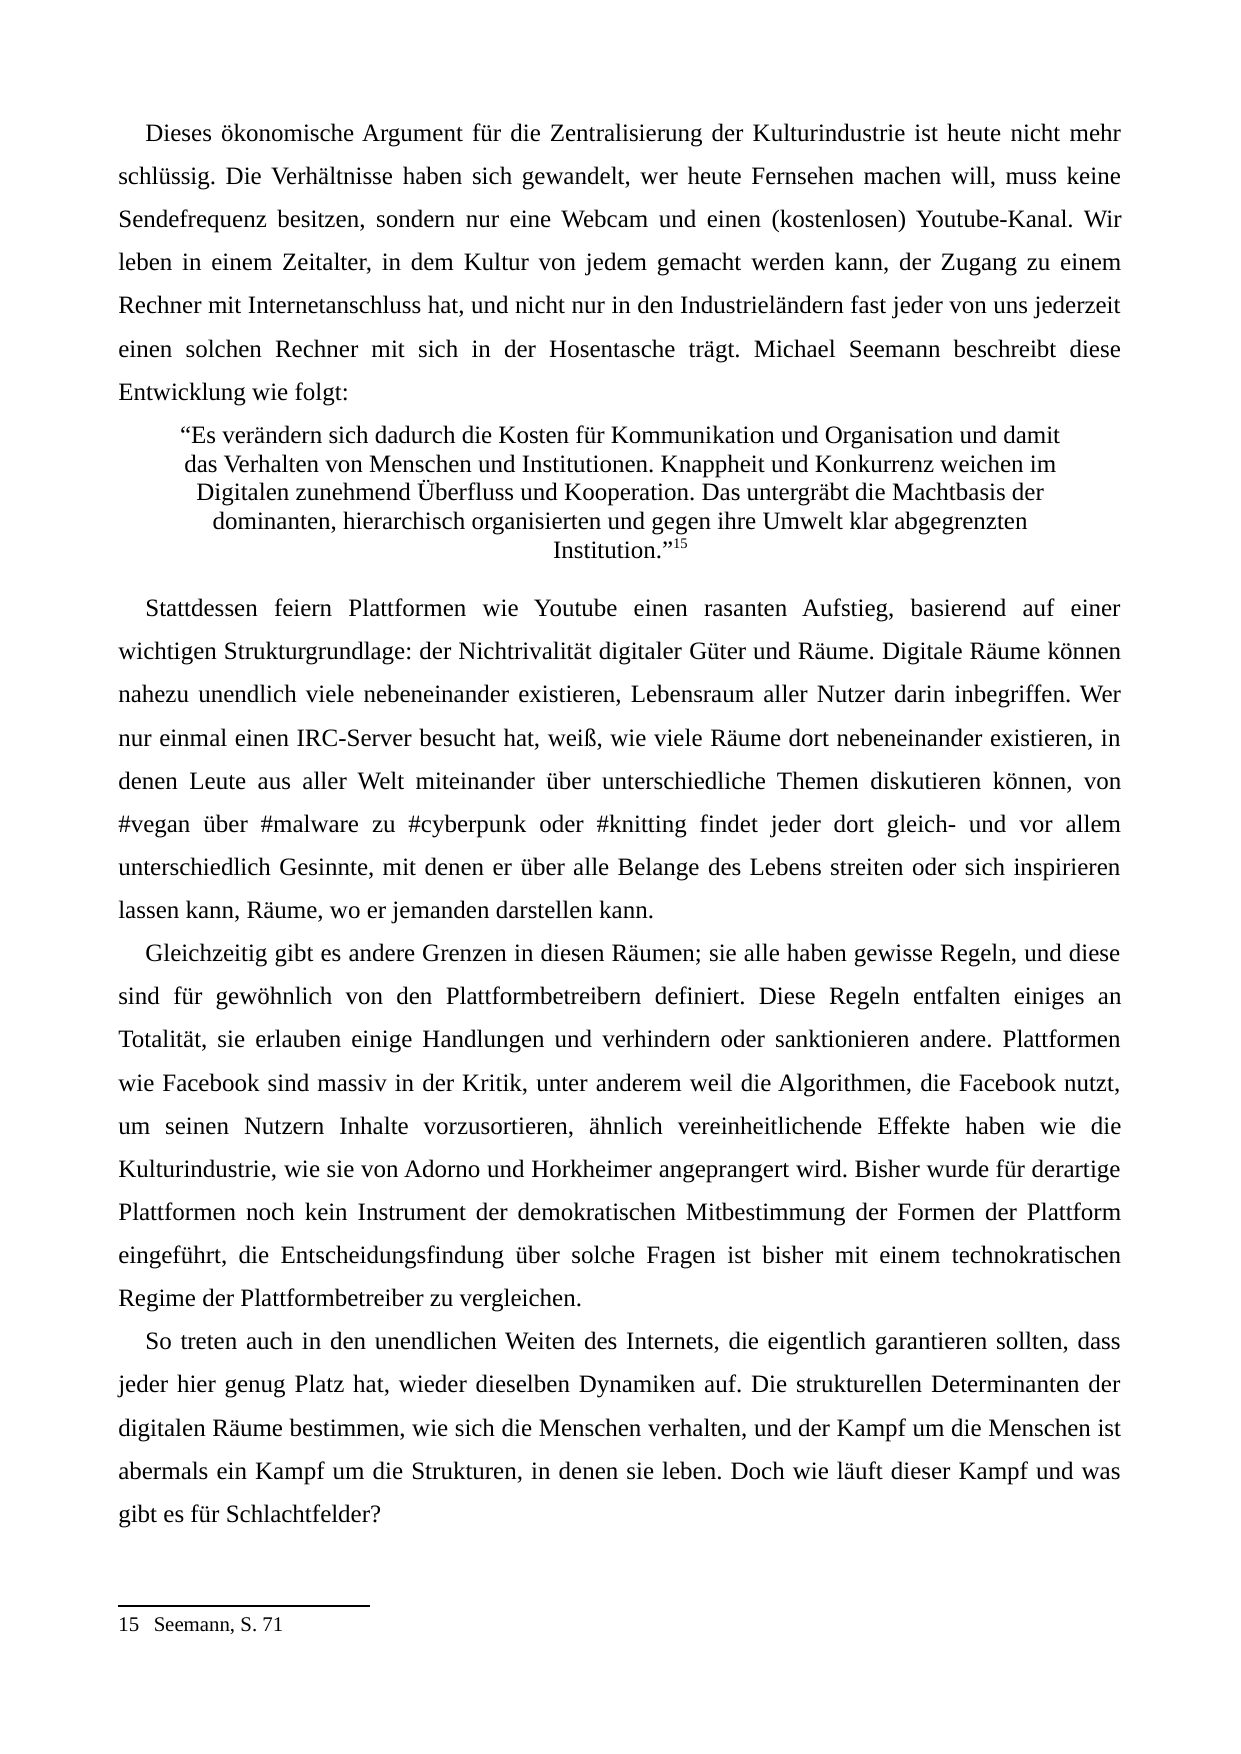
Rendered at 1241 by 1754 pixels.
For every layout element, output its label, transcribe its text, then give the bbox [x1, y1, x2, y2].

text “Es verändern sich dadurch die Kosten für Kommunikation und Organisation und damit das Verhalten von Menschen und Institutionen. Knappheit und Konkurrenz weichen im Digitalen zunehmend Überfluss und Kooperation. Das untergräbt die Machtbasis der dominanten, hierarchisch organisierten und gegen ihre Umwelt klar abgegrenzten Institution.” [177, 420, 1063, 564]
text Seemann, S. 71 [118, 1612, 1122, 1636]
text Gleichzeitig gibt es andere Grenzen in diesen Räumen; sie alle haben gewisse Regeln, und diese sind für gewöhnlich von den Plattformbetreibern definiert. Diese Regeln entfalten einiges an Totalität, sie erlauben einige Handlungen und verhindern oder sanktionieren andere. Plattformen wie Facebook sind massiv in der Kritik, unter anderem weil die Algorithmen, die Facebook nutzt, um seinen Nutzern Inhalte vorzusortieren, ähnlich vereinheitlichende Effekte haben wie die Kulturindustrie, wie sie von Adorno und Horkheimer angeprangert wird. Bisher wurde für derartige Plattformen noch kein Instrument der demokratischen Mitbestimmung der Formen der Plattform eingeführt, die Entscheidungsfindung über solche Fragen ist bisher mit einem technokratischen Regime der Plattformbetreiber zu vergleichen. [118, 938, 1122, 1312]
text Dieses ökonomische Argument für die Zentralisierung der Kulturindustrie ist heute nicht mehr schlüssig. Die Verhältnisse haben sich gewandelt, wer heute Fernsehen machen will, muss keine Sendefrequenz besitzen, sondern nur eine Webcam und einen (kostenlosen) Youtube-Kanal. Wir leben in einem Zeitalter, in dem Kultur von jedem gemacht werden kann, der Zugang zu einem Rechner mit Internetanschluss hat, und nicht nur in den Industrieländern fast jeder von uns jederzeit einen solchen Rechner mit sich in der Hosentasche trägt. Michael Seemann beschreibt diese Entwicklung wie folgt: [118, 118, 1122, 406]
text Stattdessen feiern Plattformen wie Youtube einen rasanten Aufstieg, basierend auf einer wichtigen Strukturgrundlage: der Nichtrivalität digitaler Güter und Räume. Digitale Räume können nahezu unendlich viele nebeneinander existieren, Lebensraum aller Nutzer darin inbegriffen. Wer nur einmal einen IRC-Server besucht hat, weiß, wie viele Räume dort nebeneinander existieren, in denen Leute aus aller Welt miteinander über unterschiedliche Themen diskutieren können, von #vegan über #malware zu #cyberpunk oder #knitting findet jeder dort gleich- und vor allem unterschiedlich Gesinnte, mit denen er über alle Belange des Lebens streiten oder sich inspirieren lassen kann, Räume, wo er jemanden darstellen kann. [118, 593, 1122, 924]
text So treten auch in den unendlichen Weiten des Internets, die eigentlich garantieren sollten, dass jeder hier genug Platz hat, wieder dieselben Dynamiken auf. Die strukturellen Determinanten der digitalen Räume bestimmen, wie sich die Menschen verhalten, und der Kampf um die Menschen ist abermals ein Kampf um die Strukturen, in denen sie leben. Doch wie läuft dieser Kampf und was gibt es für Schlachtfelder? [118, 1326, 1122, 1528]
